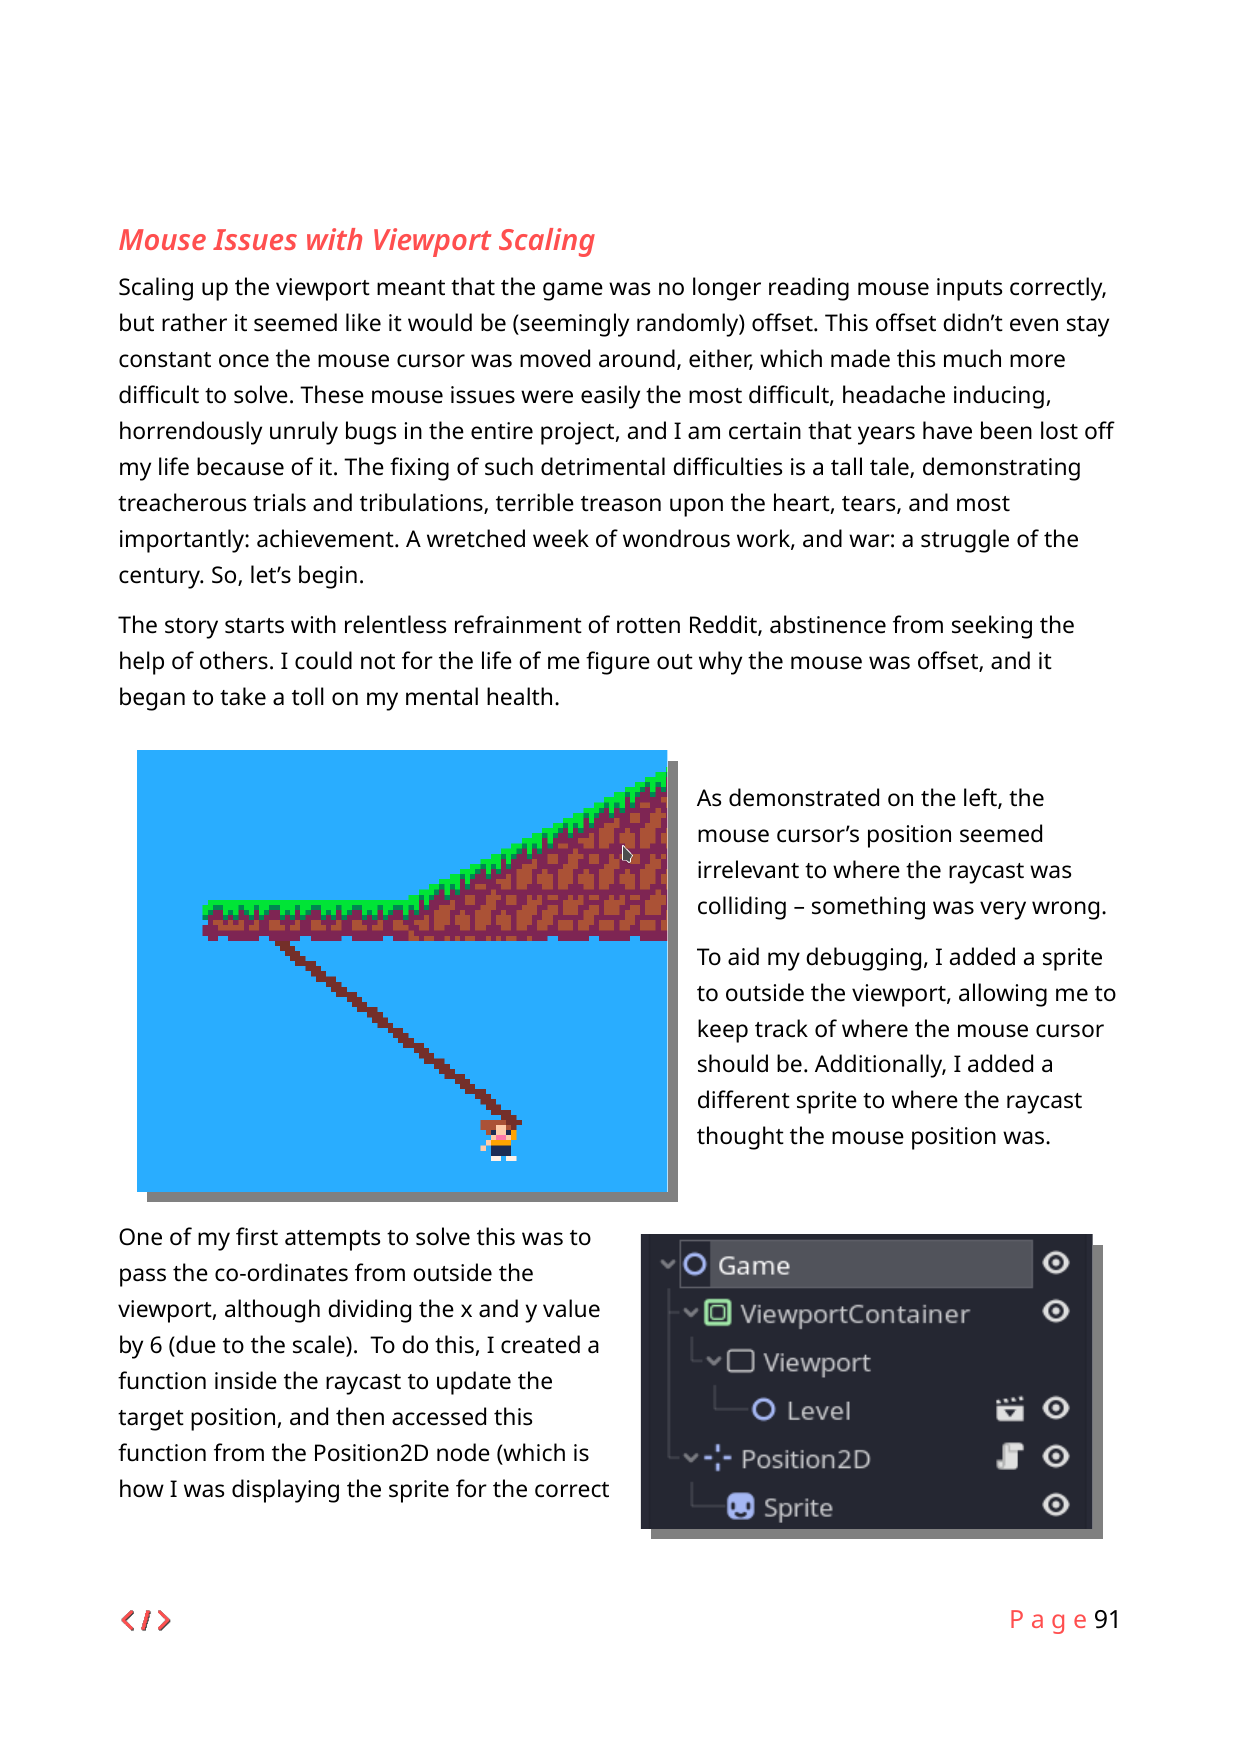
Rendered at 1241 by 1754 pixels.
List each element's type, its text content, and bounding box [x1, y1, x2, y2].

picture [137, 750, 668, 1192]
picture [640, 1234, 1093, 1529]
subtitle Mouse Issues with Viewport Scaling [118, 219, 1122, 259]
text One of my first attempts to solve this was to pass the co-ordinates from outside the viewport, although dividing the x and y value by 6 (due to the scale). To do this, I created a function inside the raycast to update the target position, and then accessed this function from the Position2D node (which is how I was displaying the sprite for the correct [118, 1221, 1122, 1504]
text Scaling up the viewport meant that the game was no longer reading mouse inputs correctly, but rather it seemed like it would be (seemingly randomly) offset. This offset didn’t even stay constant once the mouse cursor was moved around, either, which made this much more difficult to solve. These mouse issues were easily the most difficult, headache inducing, horrendously unruly bugs in the entire project, and I am certain that years have been lost off my life because of it. The fixing of such detrimental difficulties is a tall tale, demonstrating treacherous trials and tribulations, terrible treason upon the heart, tears, and most importantly: achievement. A wretched week of wondrous work, and war: a struggle of the century. So, let’s begin. [118, 271, 1122, 590]
text To aid my debugging, I added a sprite to outside the viewport, allowing me to keep track of where the mouse cursor should be. Additionally, I added a different sprite to where the raycast thought the mouse position was. [678, 941, 1122, 1152]
text As demonstrated on the left, the mouse cursor’s position seemed irrelevant to where the raycast was colliding – something was very wrong. [678, 782, 1122, 921]
text The story starts with relentless refrainment of rotten Reddit, abstinence from seeking the help of others. I could not for the life of me figure out why the mouse was offset, and it began to take a toll on my mental health. [118, 609, 1122, 712]
picture [116, 1591, 175, 1649]
